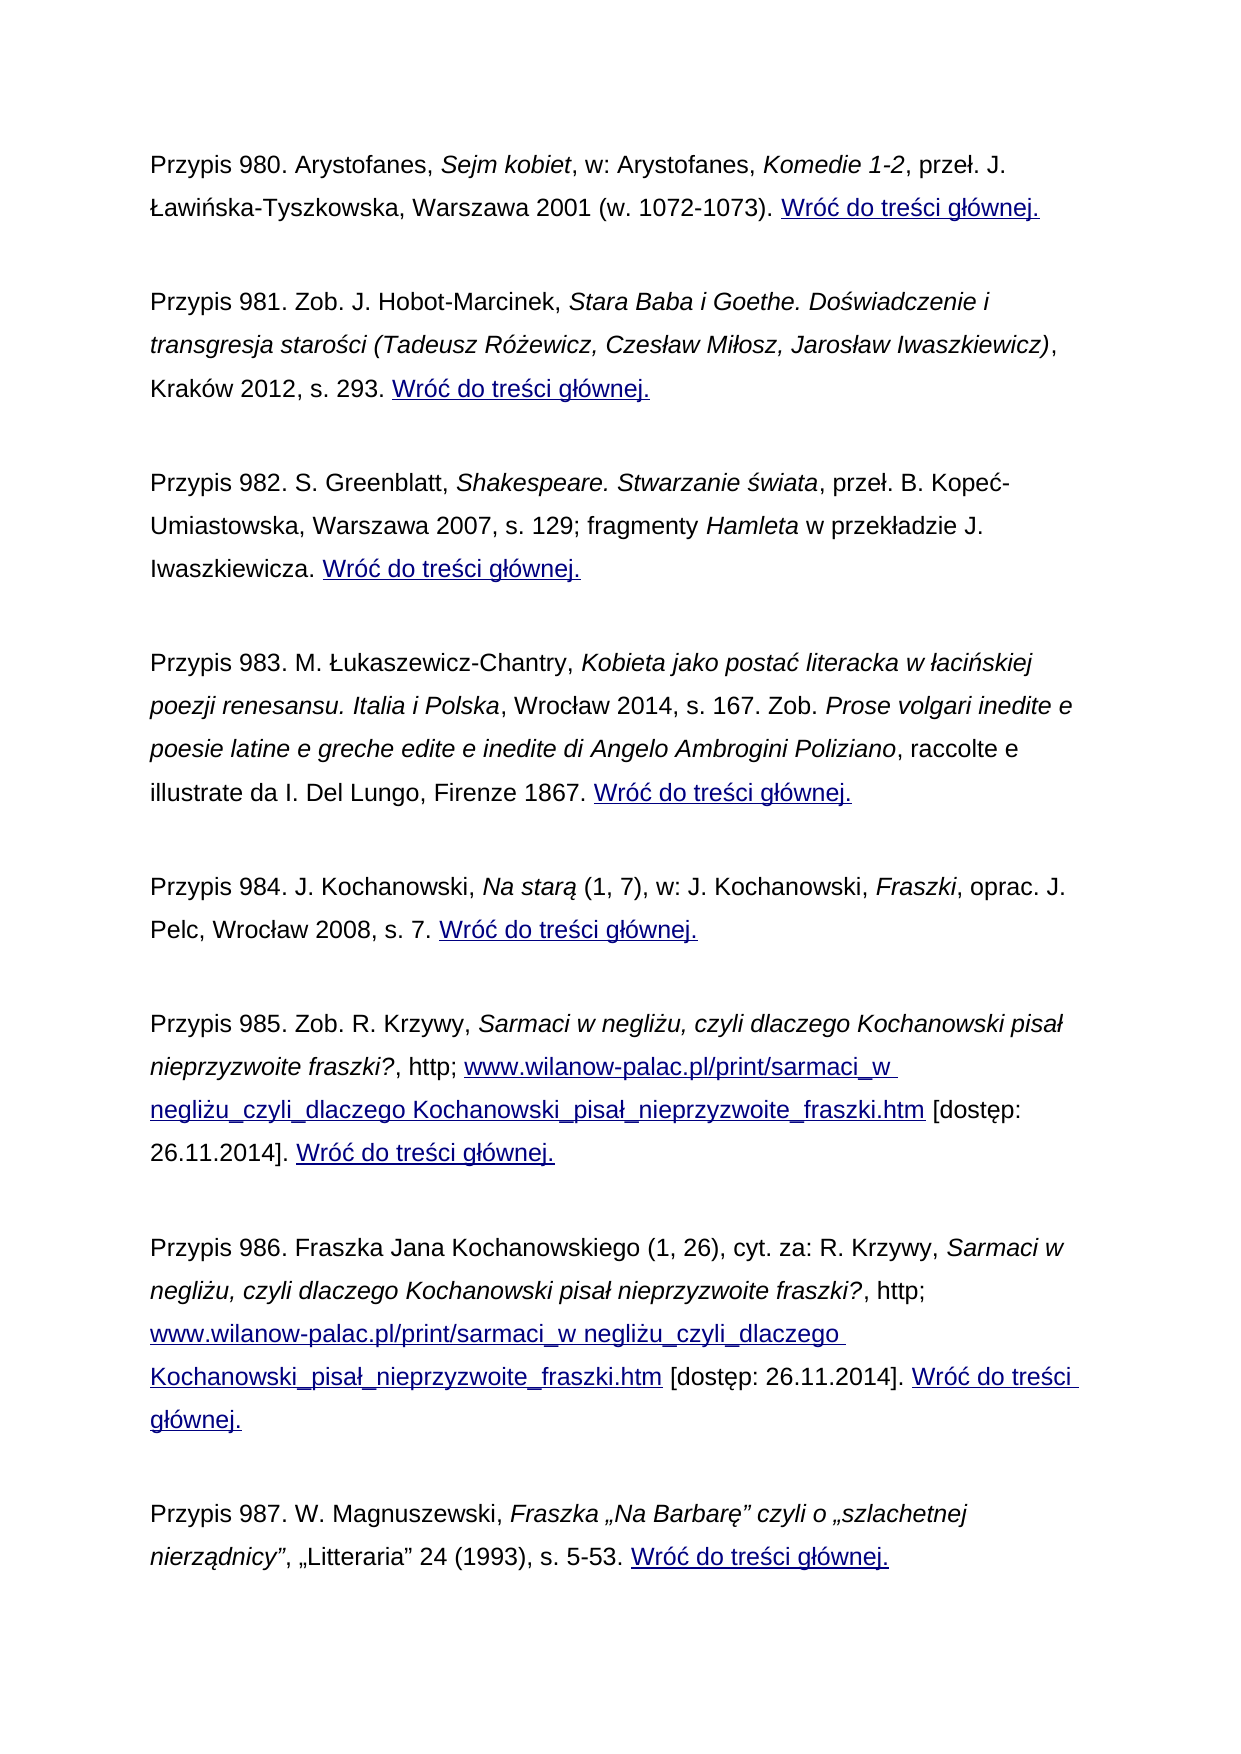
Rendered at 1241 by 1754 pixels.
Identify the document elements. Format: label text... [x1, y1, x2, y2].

text Przypis 982. S. Greenblatt, Shakespeare. Stwarzanie świata, przeł. B. Kopeć-Umiastowska, Warszawa 2007, s. 129; fragmenty Hamleta w przekładzie J. Iwaszkiewicza. Wróć do treści głównej. [150, 468, 1090, 583]
text Przypis 984. J. Kochanowski, Na starą (1, 7), w: J. Kochanowski, Fraszki, oprac. J. Pelc, Wrocław 2008, s. 7. Wróć do treści głównej. [150, 872, 1090, 943]
text Przypis 980. Arystofanes, Sejm kobiet, w: Arystofanes, Komedie 1-2, przeł. J. Ławińska-Tyszkowska, Warszawa 2001 (w. 1072-1073). Wróć do treści głównej. [150, 150, 1090, 222]
text Przypis 986. Fraszka Jana Kochanowskiego (1, 26), cyt. za: R. Krzywy, Sarmaci w negliżu, czyli dlaczego Kochanowski pisał nieprzyzwoite fraszki?, http; www.wilanow-palac.pl/print/sarmaci_w negliżu_czyli_dlaczego Kochanowski_pisał_nieprzyzwoite_fraszki.htm [dostęp: 26.11.2014]. Wróć do treści głównej. [150, 1232, 1090, 1434]
text Przypis 985. Zob. R. Krzywy, Sarmaci w negliżu, czyli dlaczego Kochanowski pisał nieprzyzwoite fraszki?, http; www.wilanow-palac.pl/print/sarmaci_w negliżu_czyli_dlaczego Kochanowski_pisał_nieprzyzwoite_fraszki.htm [dostęp: 26.11.2014]. Wróć do treści głównej. [150, 1009, 1090, 1167]
text Przypis 981. Zob. J. Hobot-Marcinek, Stara Baba i Goethe. Doświadczenie i transgresja starości (Tadeusz Różewicz, Czesław Miłosz, Jarosław Iwaszkiewicz), Kraków 2012, s. 293. Wróć do treści głównej. [150, 287, 1090, 402]
text Przypis 987. W. Magnuszewski, Fraszka „Na Barbarę” czyli o „szlachetnej nierządnicy”, „Litteraria” 24 (1993), s. 5-53. Wróć do treści głównej. [150, 1499, 1090, 1571]
text Przypis 983. M. Łukaszewicz-Chantry, Kobieta jako postać literacka w łacińskiej poezji renesansu. Italia i Polska, Wrocław 2014, s. 167. Zob. Prose volgari inedite e poesie latine e greche edite e inedite di Angelo Ambrogini Poliziano, raccolte e illustrate da I. Del Lungo, Firenze 1867. Wróć do treści głównej. [150, 648, 1090, 806]
